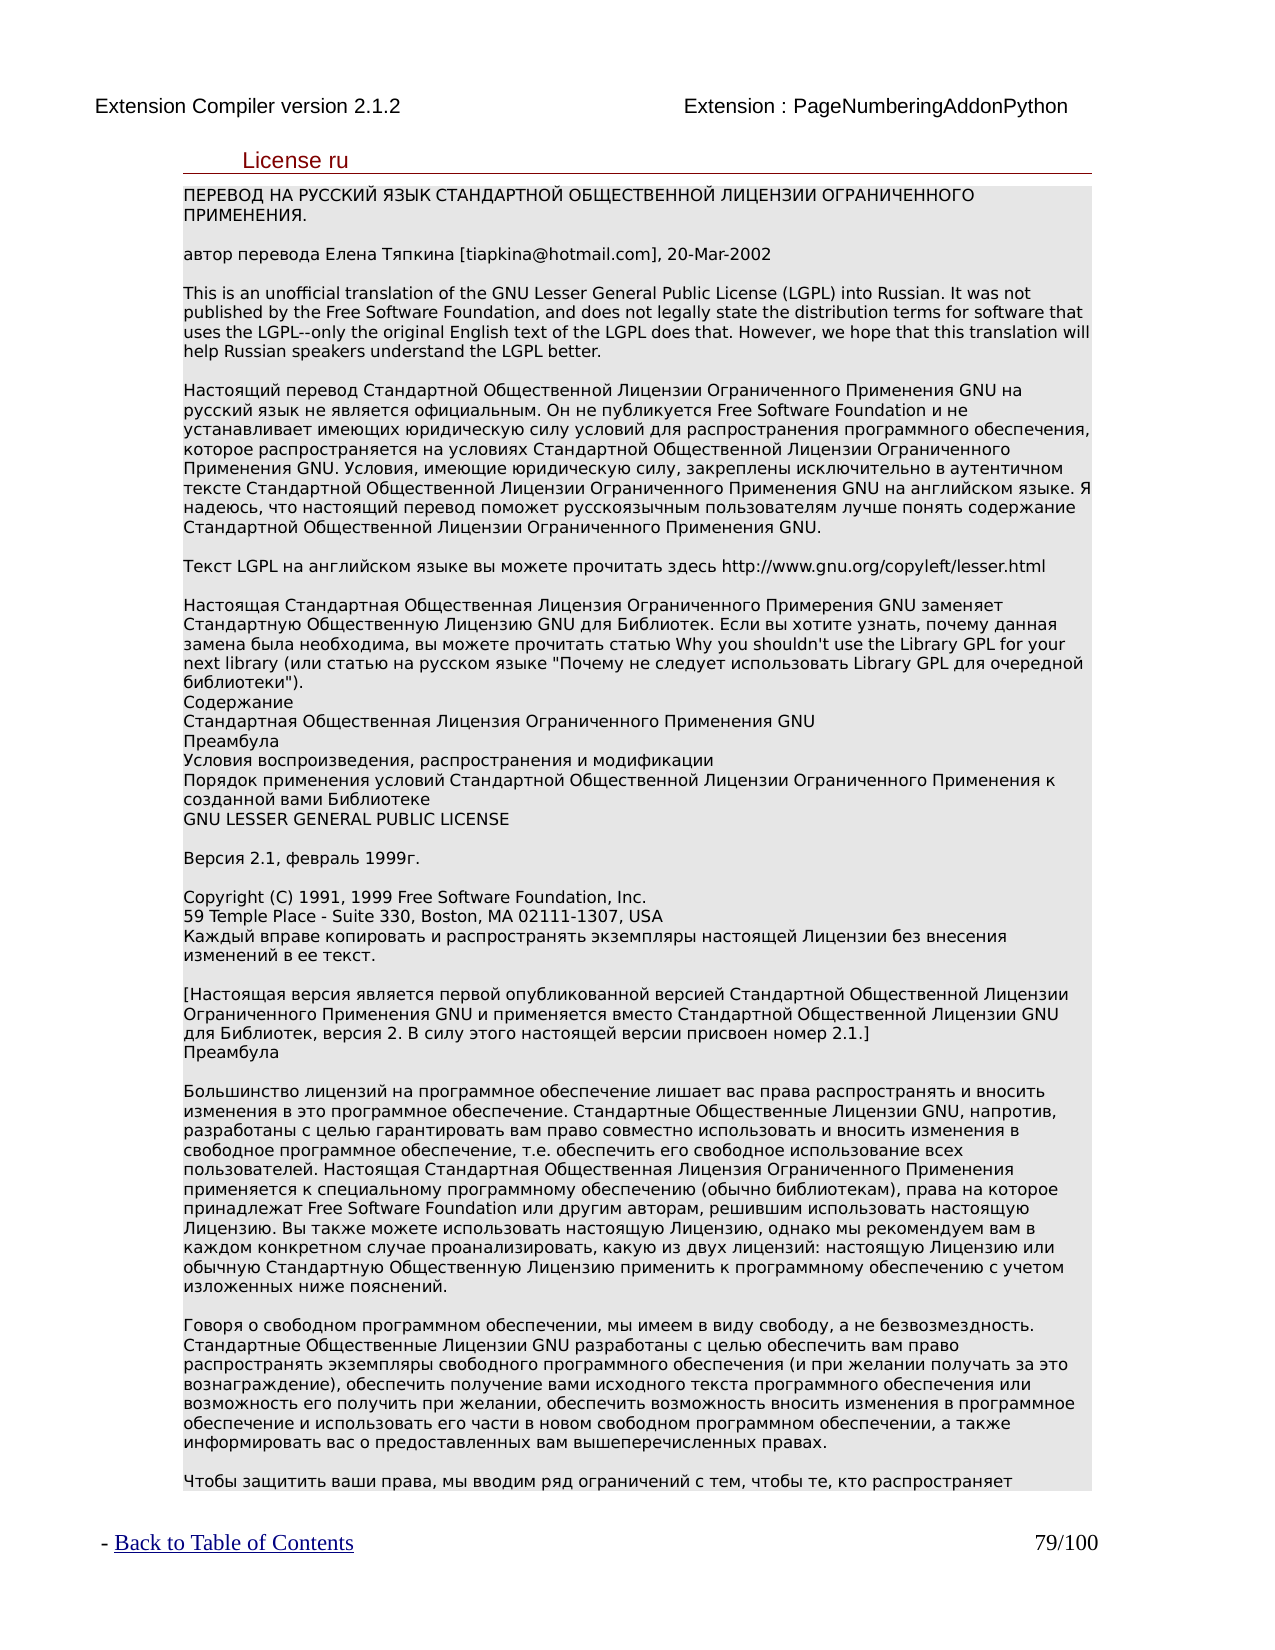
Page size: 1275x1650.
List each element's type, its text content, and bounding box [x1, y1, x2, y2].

text Версия 2.1, февраль 1999г. [183, 849, 1092, 868]
text Текст LGPL на английском языке вы можете прочитать здесь http://www.gnu.org/copyleft/lesser.html [183, 556, 1092, 576]
text Условия воспроизведения, распространения и модификации [183, 751, 1092, 771]
text Преамбула [183, 1043, 1092, 1063]
text Copyright (C) 1991, 1999 Free Software Foundation, Inc. [183, 888, 1092, 907]
text автор перевода Елена Тяпкина [tiapkina@hotmail.com], 20-Mar-2002 [183, 245, 1092, 264]
text Настоящая Стандартная Общественная Лицензия Ограниченного Примерения GNU заменяет Стандартную Общественную Лицензию GNU для Библиотек. Если вы хотите узнать, почему данная замена была необходима, вы можете прочитать статью Why you shouldn't use the Library GPL for your next library (или статью на русском языке "Почему не следует использовать Library GPL для очередной библиотеки"). [183, 595, 1092, 693]
text This is an unofficial translation of the GNU Lesser General Public License (LGPL) into Russian. It was not published by the Free Software Foundation, and does not legally state the distribution terms for software that uses the LGPL--only the original English text of the LGPL does that. However, we hope that this translation will help Russian speakers understand the LGPL better. [183, 284, 1092, 362]
text Стандартная Общественная Лицензия Ограниченного Применения GNU [183, 712, 1092, 732]
text Настоящий перевод Стандартной Общественной Лицензии Ограниченного Применения GNU на русский язык не является официальным. Он не публикуется Free Software Foundation и не устанавливает имеющих юридическую силу условий для распространения программного обеспечения, которое распространяется на условиях Стандартной Общественной Лицензии Ограниченного Применения GNU. Условия, имеющие юридическую силу, закреплены исключительно в аутентичном тексте Стандартной Общественной Лицензии Ограниченного Применения GNU на английском языке. Я надеюсь, что настоящий перевод поможет русскоязычным пользователям лучше понять содержание Стандартной Общественной Лицензии Ограниченного Применения GNU. [183, 381, 1092, 537]
text Говоря о свободном программном обеспечении, мы имеем в виду свободу, а не безвозмездность. Стандартные Общественные Лицензии GNU разработаны с целью обеспечить вам право распространять экземпляры свободного программного обеспечения (и при желании получать за это вознаграждение), обеспечить получение вами исходного текста программного обеспечения или возможность его получить при желании, обеспечить возможность вносить изменения в программное обеспечение и использовать его части в новом свободном программном обеспечении, а также информировать вас о предоставленных вам вышеперечисленных правах. [183, 1316, 1092, 1452]
text [Настоящая версия является первой опубликованной версией Стандартной Общественной Лицензии Ограниченного Применения GNU и применяется вместо Стандартной Общественной Лицензии GNU для Библиотек, версия 2. В силу этого настоящей версии присвоен номер 2.1.] [183, 985, 1092, 1043]
text Порядок применения условий Стандартной Общественной Лицензии Ограниченного Применения к созданной вами Библиотеке [183, 771, 1092, 810]
text Чтобы защитить ваши права, мы вводим ряд ограничений с тем, чтобы те, кто распространяет [183, 1472, 1092, 1491]
text GNU LESSER GENERAL PUBLIC LICENSE [183, 810, 1092, 829]
text Большинство лицензий на программное обеспечение лишает вас права распространять и вносить изменения в это программное обеспечение. Стандартные Общественные Лицензии GNU, напротив, разработаны с целью гарантировать вам право совместно использовать и вносить изменения в свободное программное обеспечение, т.е. обеспечить его свободное использование всех пользователей. Настоящая Стандартная Общественная Лицензия Ограниченного Применения применяется к специальному программному обеспечению (обычно библиотекам), права на которое принадлежат Free Software Foundation или другим авторам, решившим использовать настоящую Лицензию. Вы также можете использовать настоящую Лицензию, однако мы рекомендуем вам в каждом конкретном случае проанализировать, какую из двух лицензий: настоящую Лицензию или обычную Стандартную Общественную Лицензию применить к программному обеспечению с учетом изложенных ниже пояснений. [183, 1082, 1092, 1297]
text Содержание [183, 693, 1092, 712]
text 59 Temple Place - Suite 330, Boston, MA 02111-1307, USA [183, 907, 1092, 927]
text Преамбула [183, 732, 1092, 751]
text Каждый вправе копировать и распространять экземпляры настоящей Лицензии без внесения изменений в ее текст. [183, 927, 1092, 966]
text License ru [183, 147, 1092, 173]
text ПЕРЕВОД НА РУССКИЙ ЯЗЫК СТАНДАРТНОЙ ОБЩЕСТВЕННОЙ ЛИЦЕНЗИИ ОГРАНИЧЕННОГО ПРИМЕНЕНИЯ. [183, 186, 1092, 225]
